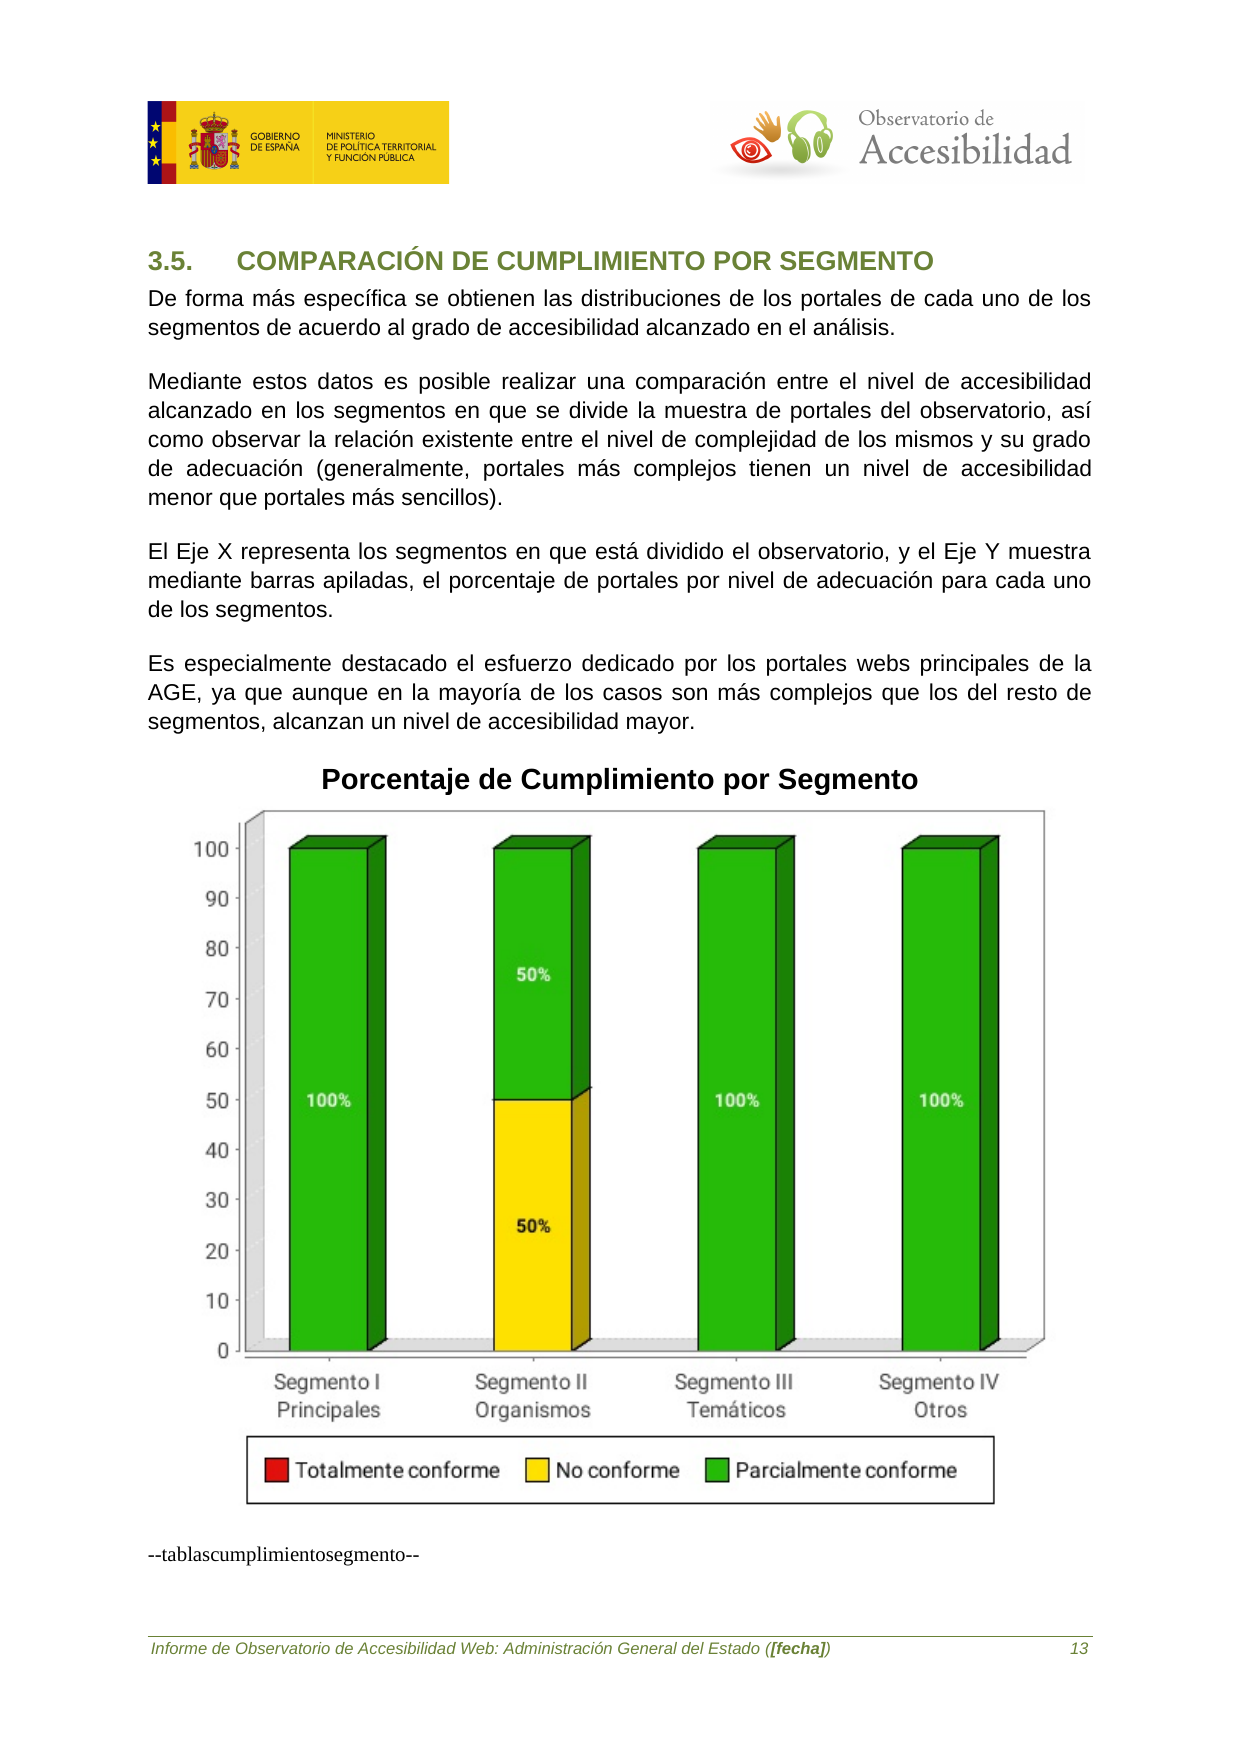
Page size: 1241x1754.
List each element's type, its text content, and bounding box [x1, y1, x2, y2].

text Porcentaje de Cumplimiento por Segmento [148, 762, 1092, 795]
text Mediante estos datos es posible realizar una comparación entre el nivel de accesibilidad alcanzado en los segmentos en que se divide la muestra de portales del observatorio, así como observar la relación existente entre el nivel de complejidad de los mismos y su grado de adecuación (generalmente, portales más complejos tienen un nivel de accesibilidad menor que portales más sencillos). [148, 368, 1092, 510]
picture [710, 101, 1086, 184]
picture [178, 795, 1062, 1506]
picture [147, 101, 450, 184]
text Es especialmente destacado el esfuerzo dedicado por los portales webs principales de la AGE, ya que aunque en la mayoría de los casos son más complejos que los del resto de segmentos, alcanzan un nivel de accesibilidad mayor. [148, 650, 1092, 734]
text El Eje X representa los segmentos en que está dividido el observatorio, y el Eje Y muestra mediante barras apiladas, el porcentaje de portales por nivel de adecuación para cada uno de los segmentos. [148, 538, 1092, 622]
text De forma más específica se obtienen las distribuciones de los portales de cada uno de los segmentos de acuerdo al grado de accesibilidad alcanzado en el análisis. [148, 285, 1092, 341]
text --tablascumplimientosegmento-- [148, 1542, 1092, 1566]
subtitle Comparación de cumplimiento por segmento [148, 245, 1092, 276]
